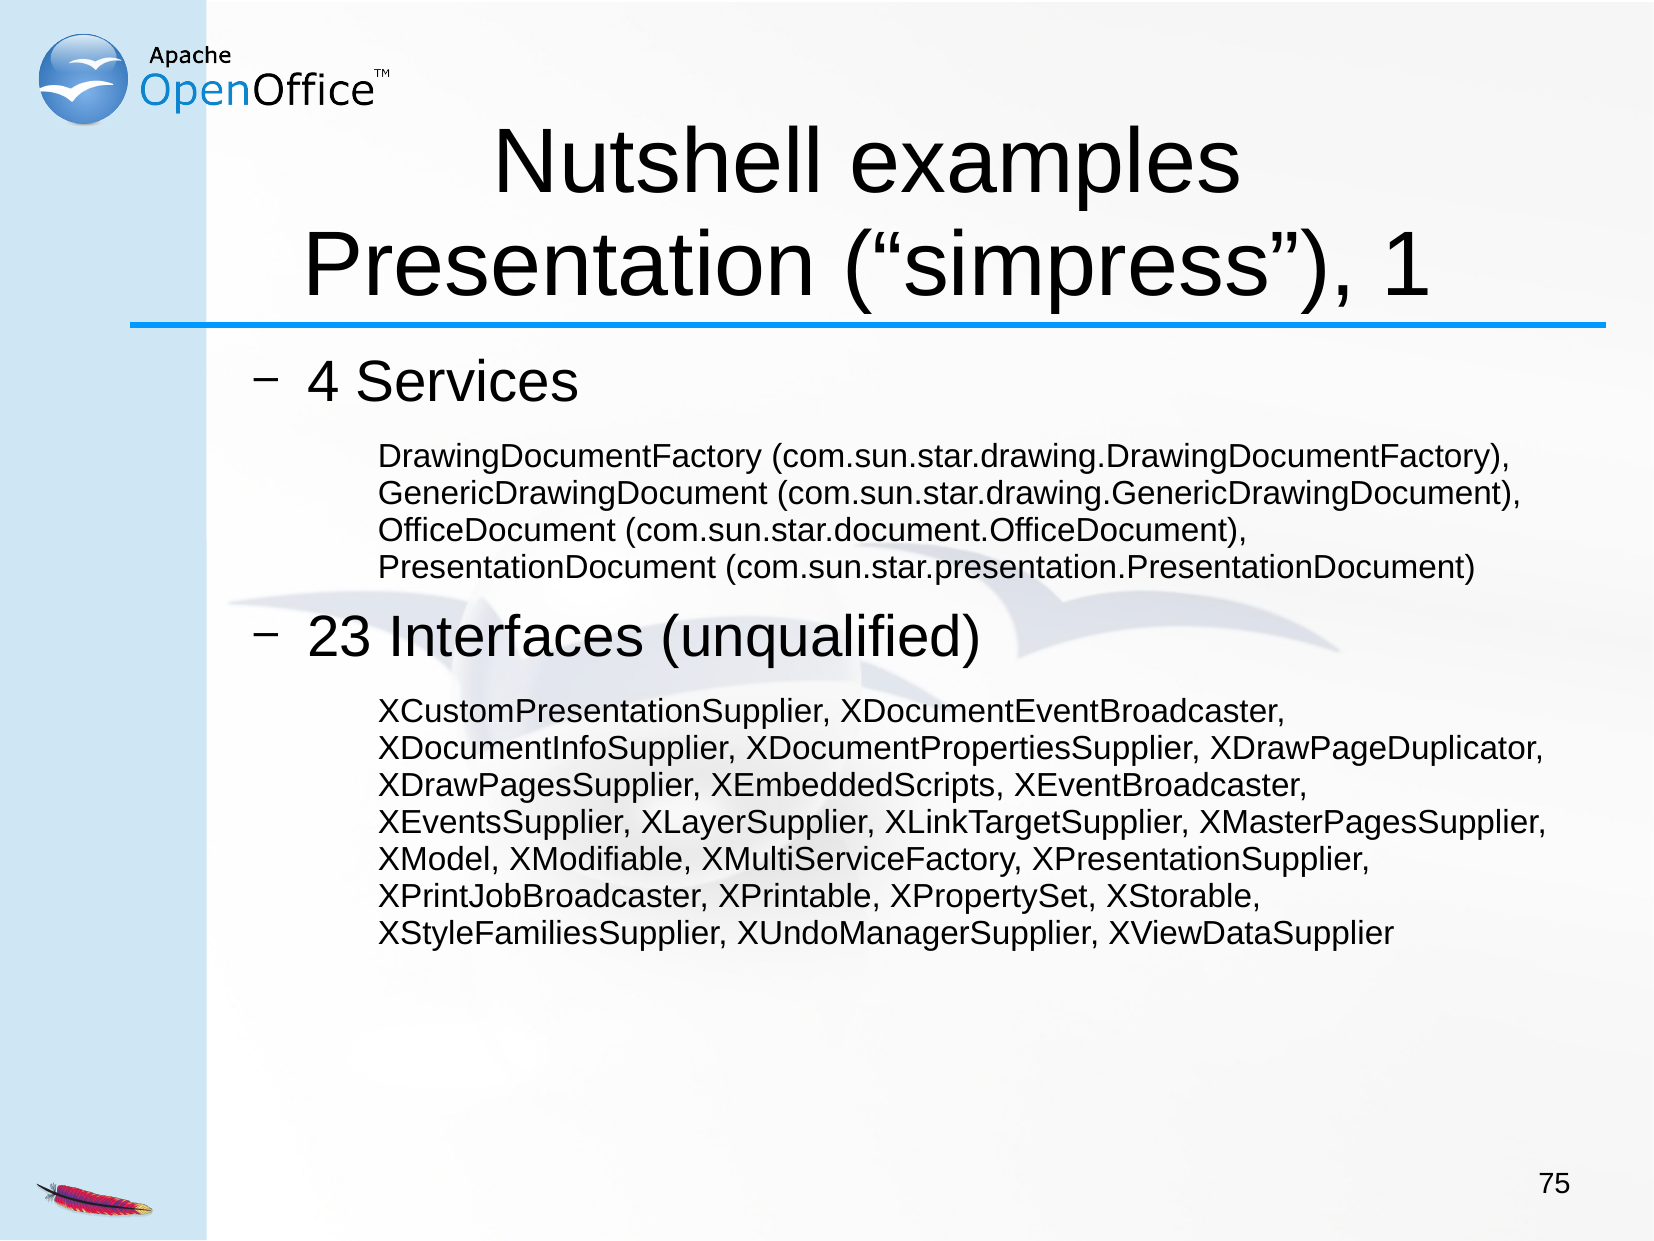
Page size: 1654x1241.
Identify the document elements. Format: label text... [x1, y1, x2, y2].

picture [35, 1181, 154, 1219]
picture [35, 2, 1654, 1241]
list 4 Services DrawingDocumentFactory (com.sun.star.drawing.DrawingDocumentFactory), GenericDrawingDocument (com.sun.star.drawing.GenericDrawingDocument), OfficeDocument (com.sun.star.document.OfficeDocument), PresentationDocument (com.sun.star.presentation.PresentationDocument) 23 Interfaces (unqualified) XCustomPresentationSupplier, XDocumentEventBroadcaster, XDocumentInfoSupplier, XDocumentPropertiesSupplier, XDrawPageDuplicator, XDrawPagesSupplier, XEmbeddedScripts, XEventBroadcaster, XEventsSupplier, XLayerSupplier, XLinkTargetSupplier, XMasterPagesSupplier, XModel, XModifiable, XMultiServiceFactory, XPresentationSupplier, XPrintJobBroadcaster, XPrintable, XPropertySet, XStorable, XStyleFamiliesSupplier, XUndoManagerSupplier, XViewDataSupplier [165, 349, 1571, 1168]
title Nutshell examples Presentation (“simpress”), 1 [165, 108, 1571, 316]
